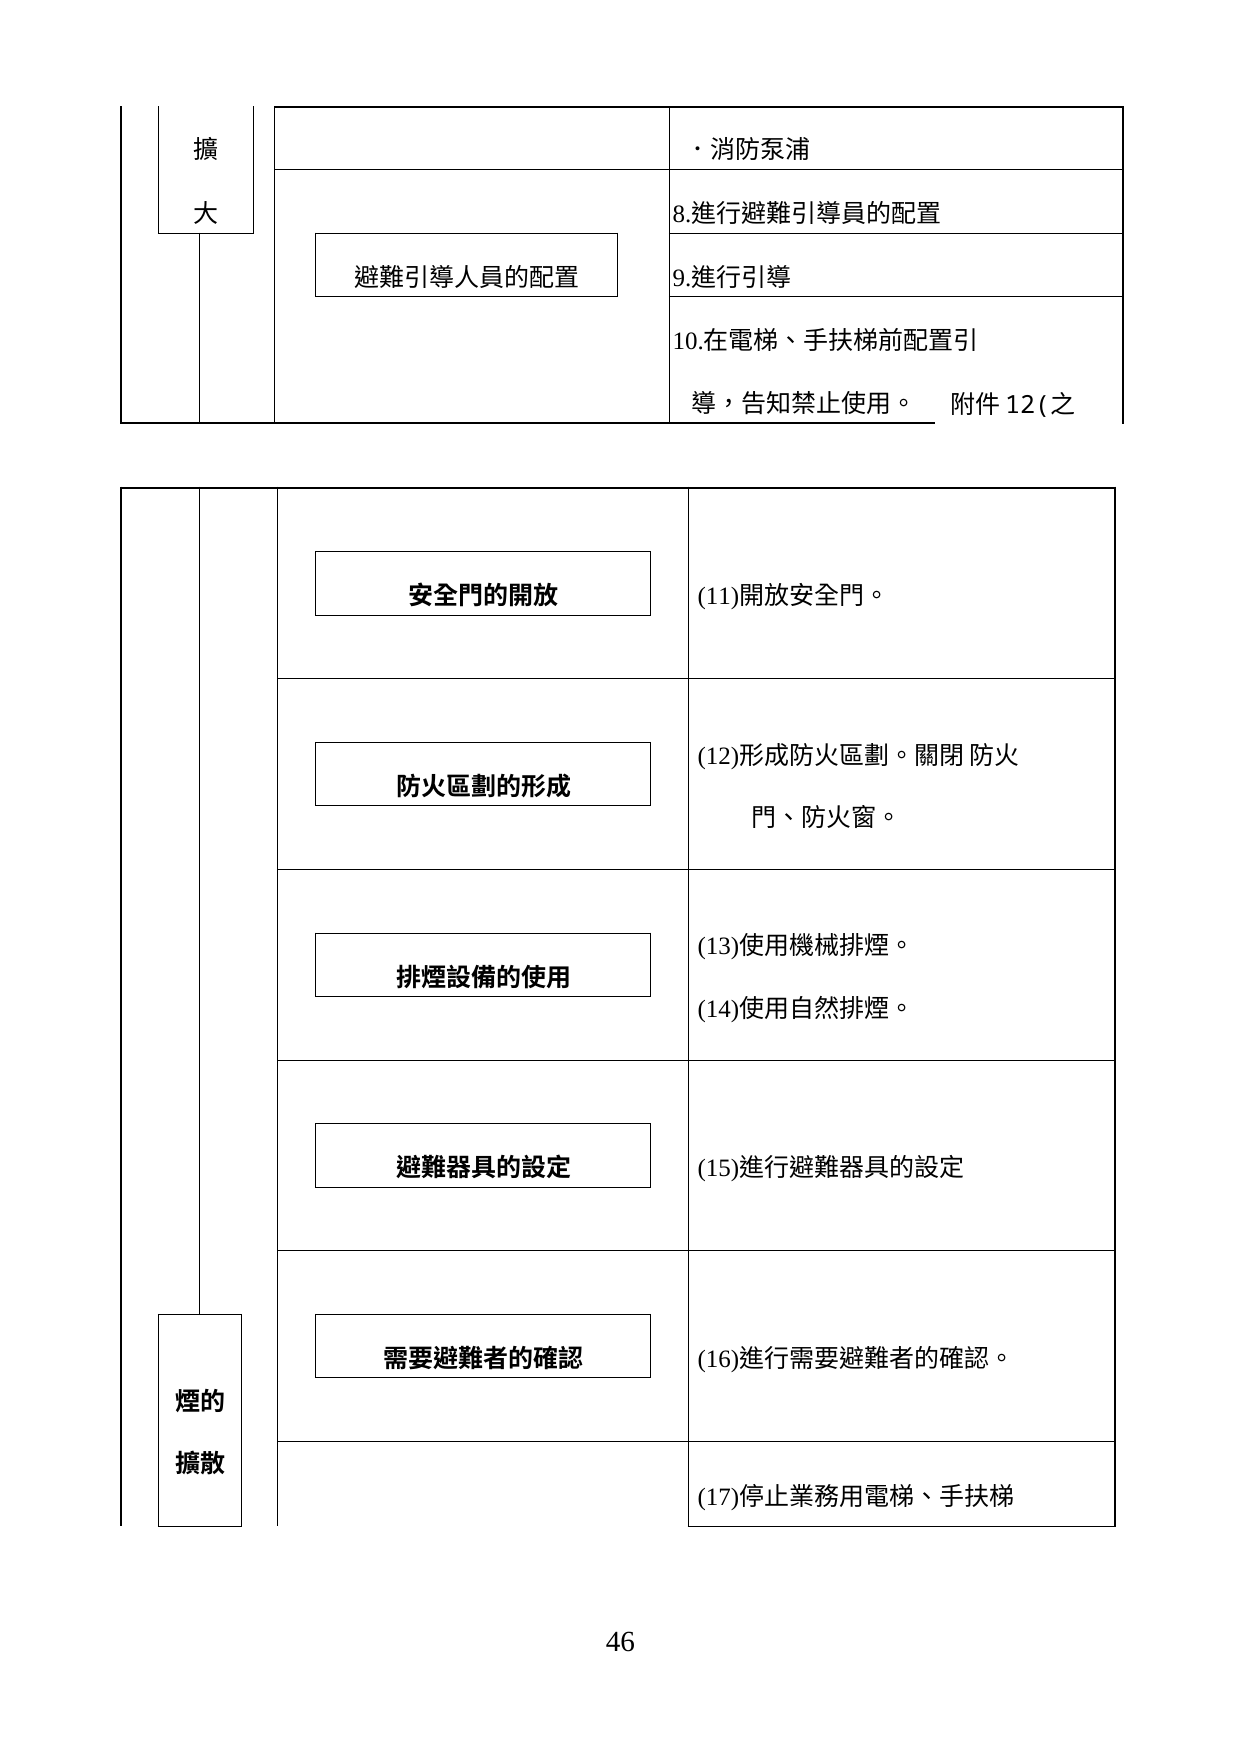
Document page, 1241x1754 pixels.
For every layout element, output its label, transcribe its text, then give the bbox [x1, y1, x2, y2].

table_cell [122, 169, 158, 232]
table_cell [278, 1123, 315, 1187]
table_cell [158, 551, 199, 1187]
table_cell [618, 296, 669, 359]
table_cell [158, 1250, 199, 1314]
table_cell [278, 615, 316, 678]
table_cell 9.進行引導 [670, 234, 1122, 296]
table_cell [1116, 615, 1123, 678]
table_cell [122, 233, 158, 296]
table_cell [158, 360, 199, 422]
table_cell [618, 170, 669, 232]
table_cell [278, 996, 316, 1059]
table_cell [241, 742, 277, 805]
table_cell [241, 489, 277, 551]
table_cell [254, 233, 274, 296]
table_cell [1116, 1441, 1123, 1526]
table_cell [316, 679, 651, 742]
table_cell [651, 551, 688, 615]
table_cell [278, 870, 316, 932]
table_cell [651, 742, 688, 805]
table_cell [1116, 487, 1123, 551]
table_cell [200, 1187, 241, 1250]
table_cell [254, 106, 274, 169]
table_cell [651, 424, 688, 487]
table_cell [278, 1314, 315, 1377]
table_cell [316, 1251, 651, 1314]
table_cell [122, 933, 158, 996]
table_cell [651, 870, 688, 932]
table_cell (12)形成防火區劃。關閉 防火 門、防火窗。 [689, 679, 1114, 869]
table_cell [651, 933, 688, 996]
table_cell [689, 1061, 1114, 1123]
table_cell [241, 1250, 277, 1314]
table_cell [275, 296, 316, 359]
table_cell [241, 933, 277, 996]
table_cell [122, 996, 158, 1059]
table_cell [122, 551, 158, 615]
table_cell [200, 551, 241, 1187]
table_cell [1116, 551, 1123, 615]
table_cell [651, 615, 688, 678]
table_cell [316, 360, 618, 422]
table_cell [1116, 996, 1123, 1059]
table_cell [122, 615, 158, 678]
table_cell [278, 933, 315, 996]
table_cell [316, 870, 651, 932]
table_cell [316, 297, 618, 359]
table_cell [278, 1442, 316, 1526]
table_cell [122, 869, 158, 932]
table_cell [122, 1250, 158, 1314]
table_cell 避難引導人員的配置 [316, 234, 617, 296]
table_cell [651, 1314, 688, 1377]
table_cell [254, 296, 274, 359]
table_cell [689, 615, 1114, 678]
table_cell [122, 1060, 158, 1123]
table_cell [1116, 1123, 1123, 1187]
table_cell ．消防泵浦 [670, 108, 1122, 169]
table_cell [275, 108, 316, 169]
table_cell 8.進行避難引導員的配置 [670, 170, 1122, 232]
table_cell [241, 1123, 277, 1187]
table_cell [618, 233, 669, 296]
table_cell (11)開放安全門。 [689, 551, 1114, 615]
table_cell 安全門的開放 [316, 552, 650, 615]
table_cell [158, 296, 199, 359]
table_cell [316, 170, 618, 232]
table_cell [618, 360, 669, 422]
table_cell [121, 424, 158, 487]
table_cell [241, 424, 278, 487]
table_cell [316, 424, 651, 487]
table_cell [254, 360, 274, 422]
table_cell [275, 170, 316, 232]
table_cell [122, 678, 158, 742]
table_cell [122, 489, 158, 551]
table_cell [241, 996, 277, 1059]
table_cell [316, 1378, 651, 1441]
table_cell [158, 1187, 199, 1250]
table_cell [316, 806, 651, 869]
table_cell [241, 551, 277, 615]
table_cell [278, 1251, 316, 1314]
table_cell [241, 805, 277, 869]
table_cell [689, 489, 1114, 551]
table_cell [688, 377, 1122, 487]
table_cell [241, 1060, 277, 1123]
table_cell [1116, 805, 1123, 869]
table_cell 需要避難者的確認 [316, 1315, 650, 1377]
table_cell [651, 1061, 688, 1123]
table_cell 導，告知禁止使用。 [670, 360, 1122, 422]
table_cell (17)停止業務用電梯、手扶梯 [689, 1442, 1114, 1526]
table_cell [122, 106, 158, 169]
table_cell [122, 1314, 158, 1377]
table_cell [651, 679, 688, 742]
table_cell [1115, 424, 1123, 487]
table_cell 10.在電梯、手扶梯前配置引 [670, 297, 1122, 359]
table_cell [278, 742, 315, 805]
table_cell [241, 615, 277, 678]
table_cell [278, 1187, 316, 1250]
table_cell [1116, 1314, 1123, 1377]
table_cell [122, 1123, 158, 1187]
table_cell [278, 805, 316, 869]
table_cell [651, 1442, 688, 1526]
table_cell (13)使用機械排煙。 (14)使用自然排煙。 [689, 870, 1114, 1059]
table_cell [158, 424, 200, 487]
table_cell [254, 169, 274, 232]
table_cell [1116, 678, 1123, 742]
table_cell [316, 616, 651, 678]
table_cell [1116, 742, 1123, 805]
table_cell [241, 678, 277, 742]
table_cell [122, 1187, 158, 1250]
table_cell [1116, 933, 1123, 996]
table_cell [122, 1441, 158, 1526]
table_cell [275, 233, 315, 296]
table_cell [651, 1377, 688, 1441]
table_cell [242, 1377, 277, 1441]
table_cell [122, 1377, 158, 1441]
table_cell [316, 489, 651, 551]
table_cell [241, 1187, 277, 1250]
table_cell [1116, 1060, 1123, 1123]
table_cell [200, 424, 241, 487]
table_cell [200, 360, 253, 422]
table_cell [316, 997, 651, 1059]
table_cell [200, 489, 241, 551]
table_cell (15)進行避難器具的設定 [689, 1123, 1114, 1187]
table_cell [1116, 1377, 1123, 1441]
table_cell [122, 805, 158, 869]
table_cell [651, 489, 688, 551]
table_cell [275, 360, 316, 422]
table_cell [122, 742, 158, 805]
table_cell [278, 679, 316, 742]
table_cell [1116, 869, 1123, 932]
table_cell [689, 1251, 1114, 1314]
table_cell [278, 424, 316, 487]
table_cell [651, 805, 688, 869]
table_cell 煙的擴散 火災的成長 [159, 1315, 241, 1526]
table_cell [316, 108, 618, 169]
table_cell [1116, 1250, 1123, 1314]
table_cell [316, 1061, 651, 1123]
table_cell 排煙設備的使用 [316, 934, 650, 996]
table_cell [242, 1314, 277, 1377]
table_cell [158, 489, 199, 551]
table_cell [200, 296, 253, 359]
table_cell 避難器具的設定 [316, 1124, 650, 1187]
table_cell [618, 108, 669, 169]
table_cell 大 [159, 169, 253, 232]
table_cell [316, 1442, 651, 1526]
table_cell [278, 1061, 316, 1123]
table_cell [242, 1441, 277, 1526]
table_cell [278, 551, 315, 615]
table_cell [689, 1187, 1114, 1250]
table_cell [689, 1377, 1114, 1441]
table_cell [1116, 1187, 1123, 1250]
table_cell 擴 [159, 106, 253, 169]
table_cell [651, 1251, 688, 1314]
table_cell [651, 1123, 688, 1187]
table_cell [122, 360, 158, 422]
table_cell [122, 296, 158, 359]
table_cell [241, 869, 277, 932]
table_cell [316, 1188, 651, 1250]
table_cell [200, 1250, 241, 1314]
table_cell [651, 996, 688, 1059]
table_cell 防火區劃的形成 [316, 743, 650, 805]
table_cell [278, 1377, 316, 1441]
table_cell [651, 1187, 688, 1250]
table_cell [200, 234, 253, 296]
table_cell (16)進行需要避難者的確認。 [689, 1314, 1114, 1377]
table_cell [278, 489, 316, 551]
table_cell [158, 234, 199, 296]
